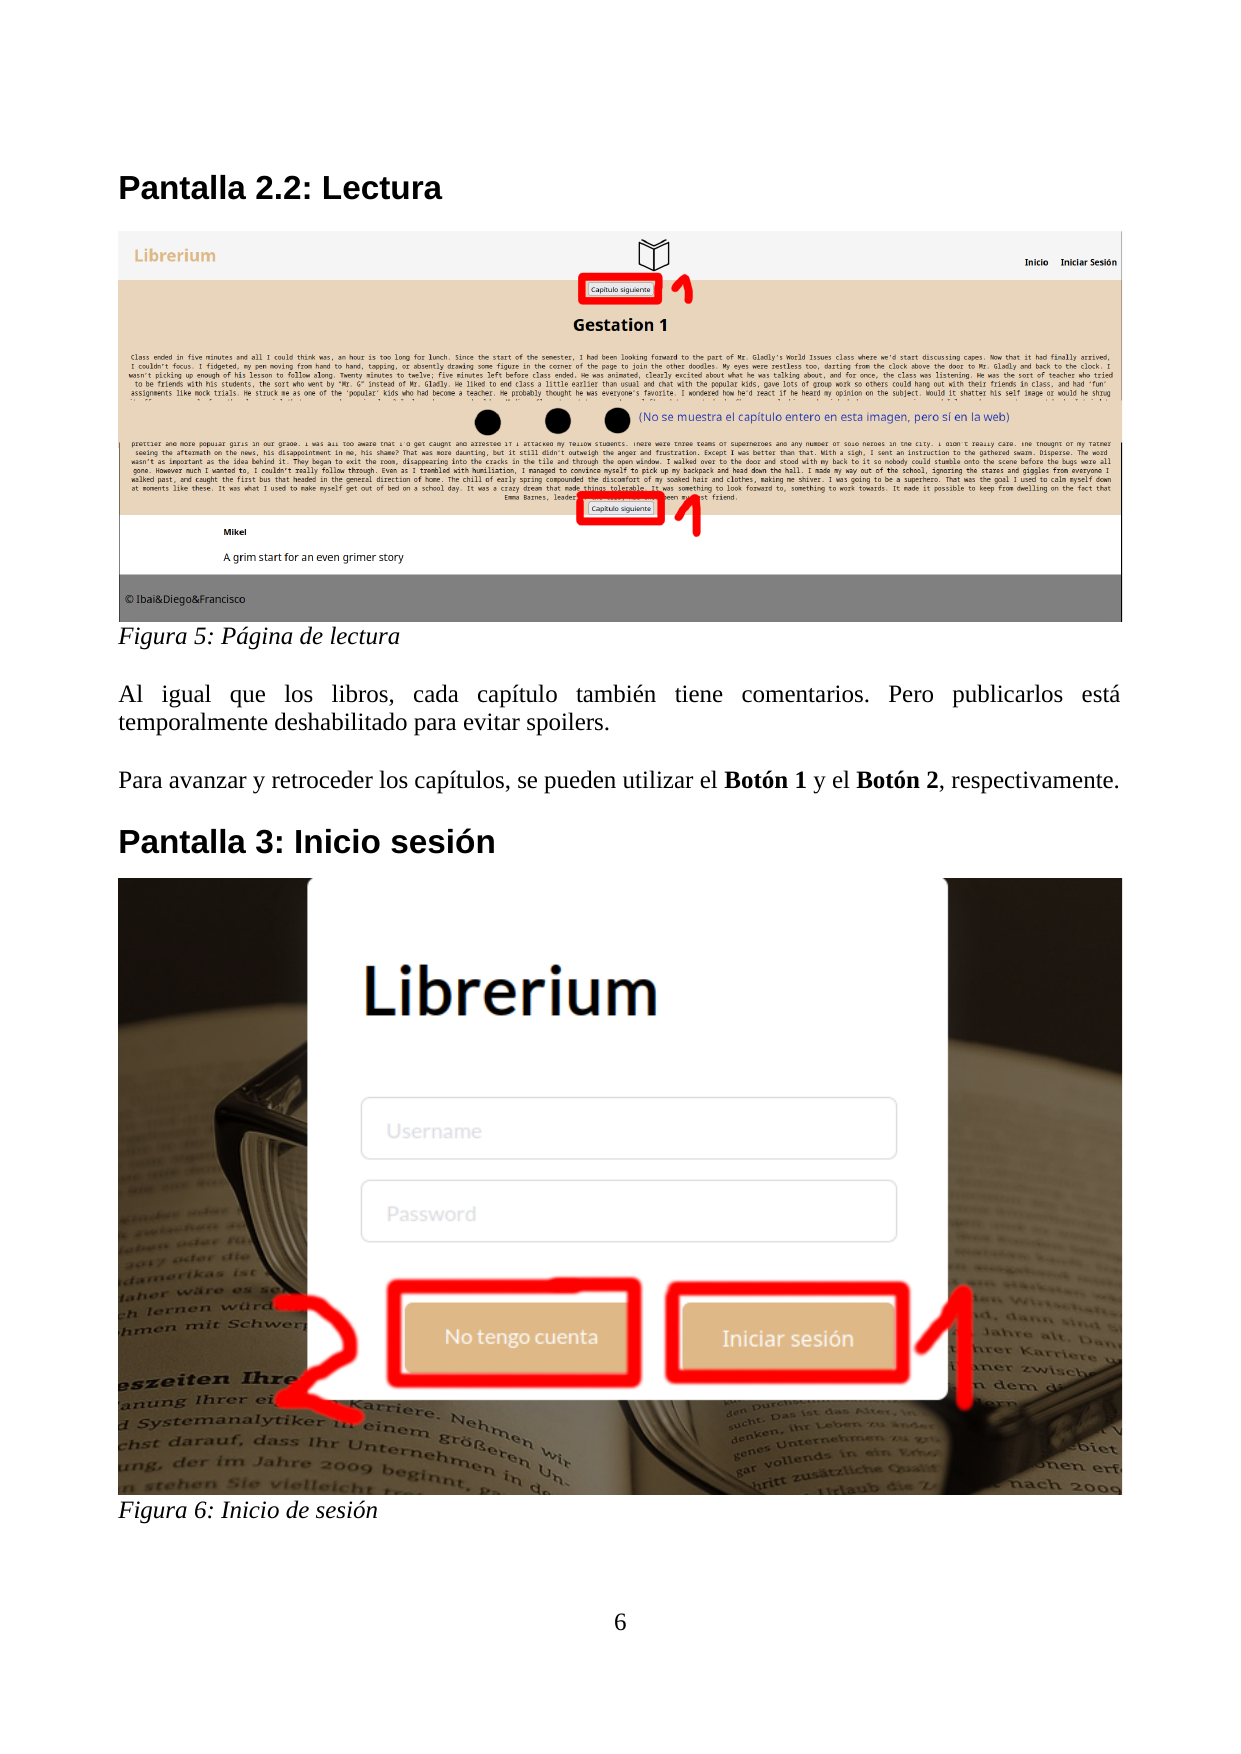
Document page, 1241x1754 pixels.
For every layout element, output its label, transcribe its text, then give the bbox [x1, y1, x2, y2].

text Figura 5: Página de lectura [118, 622, 1122, 650]
text Para avanzar y retroceder los capítulos, se pueden utilizar el Botón 1 y el Botón 2, respectivamente. [118, 765, 1122, 794]
text Pantalla 3: Inicio sesión [118, 822, 1122, 861]
subtitle Pantalla 2.2: Lectura [118, 168, 1122, 206]
text Figura 6: Inicio de sesión [118, 1495, 1122, 1523]
text [118, 866, 1122, 878]
text Al igual que los libros, cada capítulo también tiene comentarios. Pero publicarlos está temporalmente deshabilitado para evitar spoilers. [118, 679, 1122, 736]
picture [118, 878, 1123, 1495]
picture [118, 231, 1123, 622]
